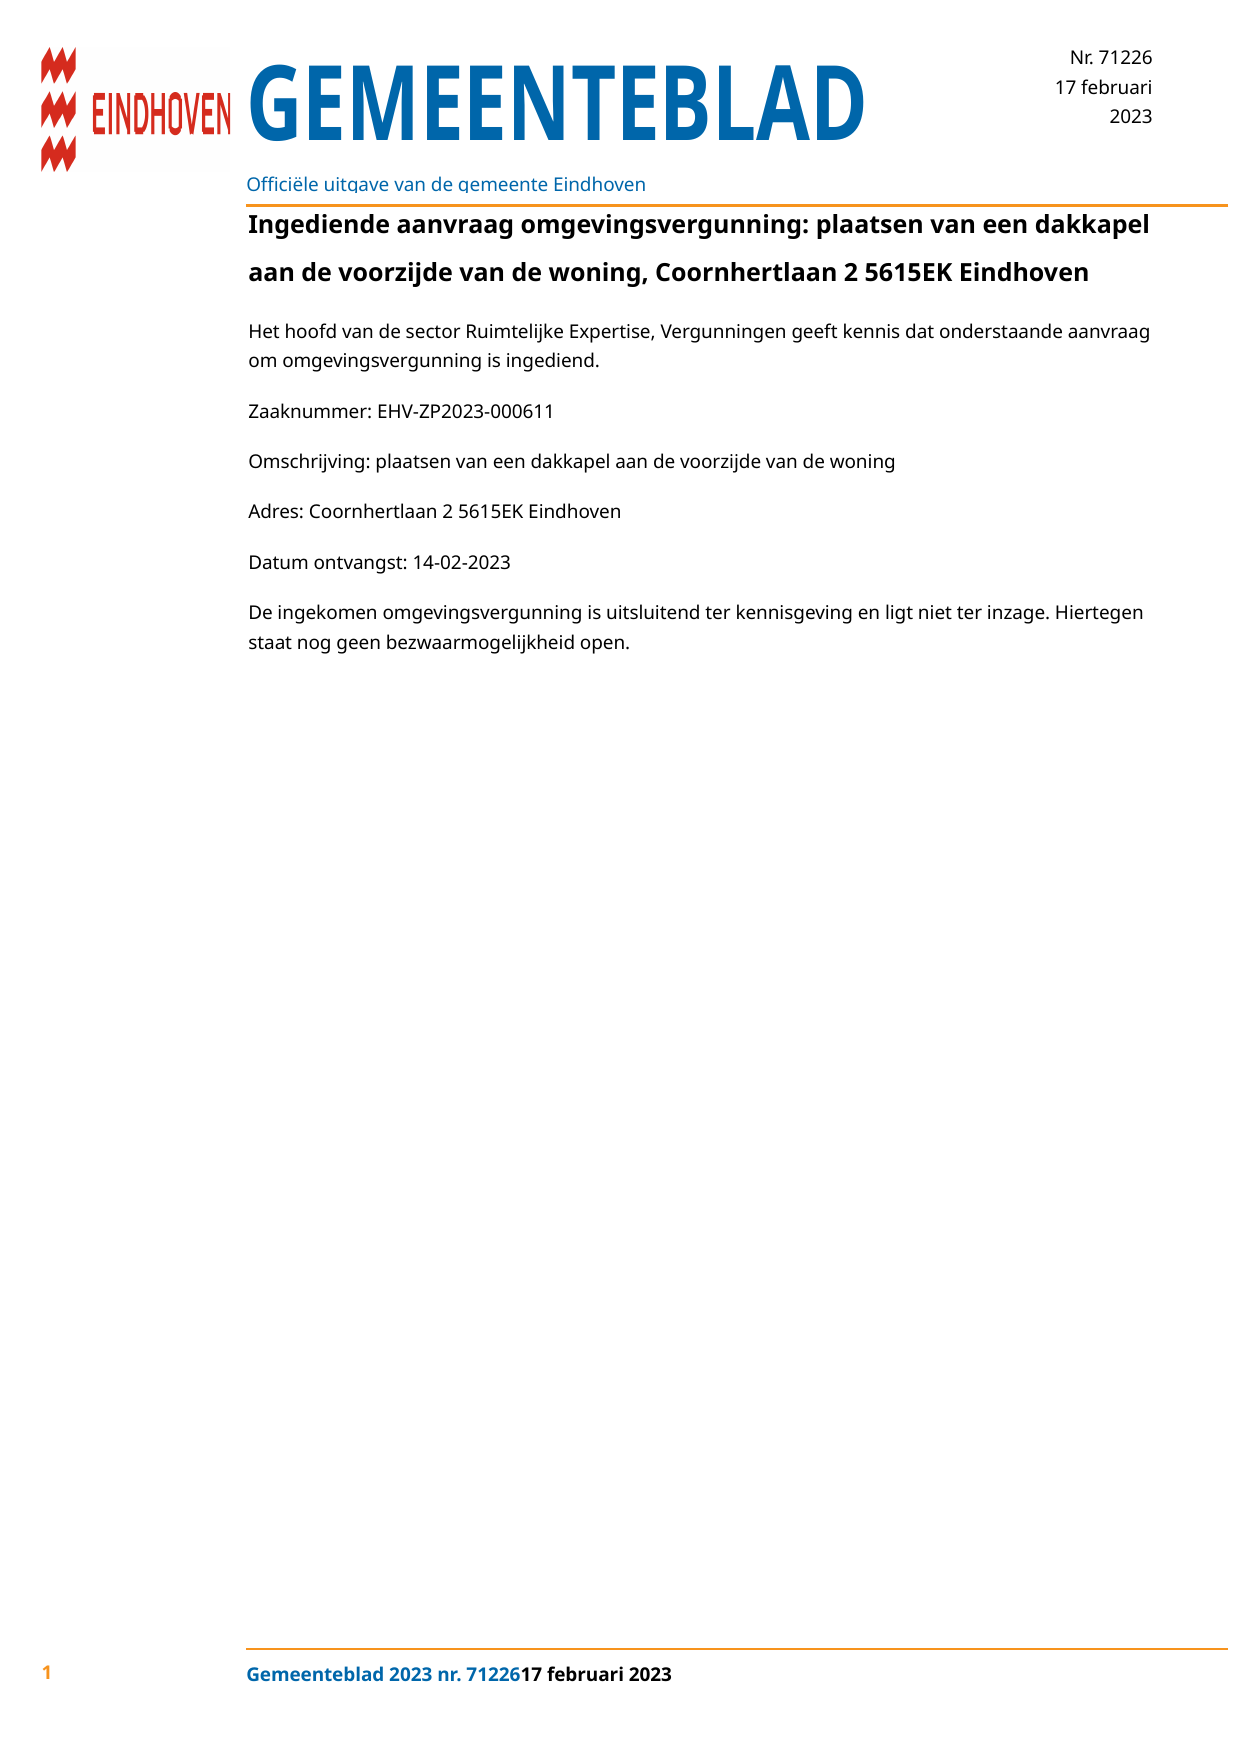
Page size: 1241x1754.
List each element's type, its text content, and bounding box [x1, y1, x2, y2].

text De ingekomen omgevingsvergunning is uitsluitend ter kennisgeving en ligt niet ter inzage. Hiertegen staat nog geen bezwaarmogelijkheid open. [248, 599, 1152, 655]
picture [41, 47, 231, 172]
text Het hoofd van de sector Ruimtelijke Expertise, Vergunningen geeft kennis dat onderstaande aanvraag om omgevingsvergunning is ingediend. [248, 318, 1152, 373]
text Omschrijving: plaatsen van een dakkapel aan de voorzijde van de woning [248, 448, 1152, 474]
text Ingediende aanvraag omgevingsvergunning: plaatsen van een dakkapel aan de voorzijde van de woning, Coornhertlaan 2 5615EK Eindhoven [248, 207, 1152, 288]
text Zaaknummer: EHV-ZP2023-000611 [248, 398, 1152, 424]
text Adres: Coornhertlaan 2 5615EK Eindhoven [248, 499, 1152, 524]
text Datum ontvangst: 14-02-2023 [248, 549, 1152, 575]
